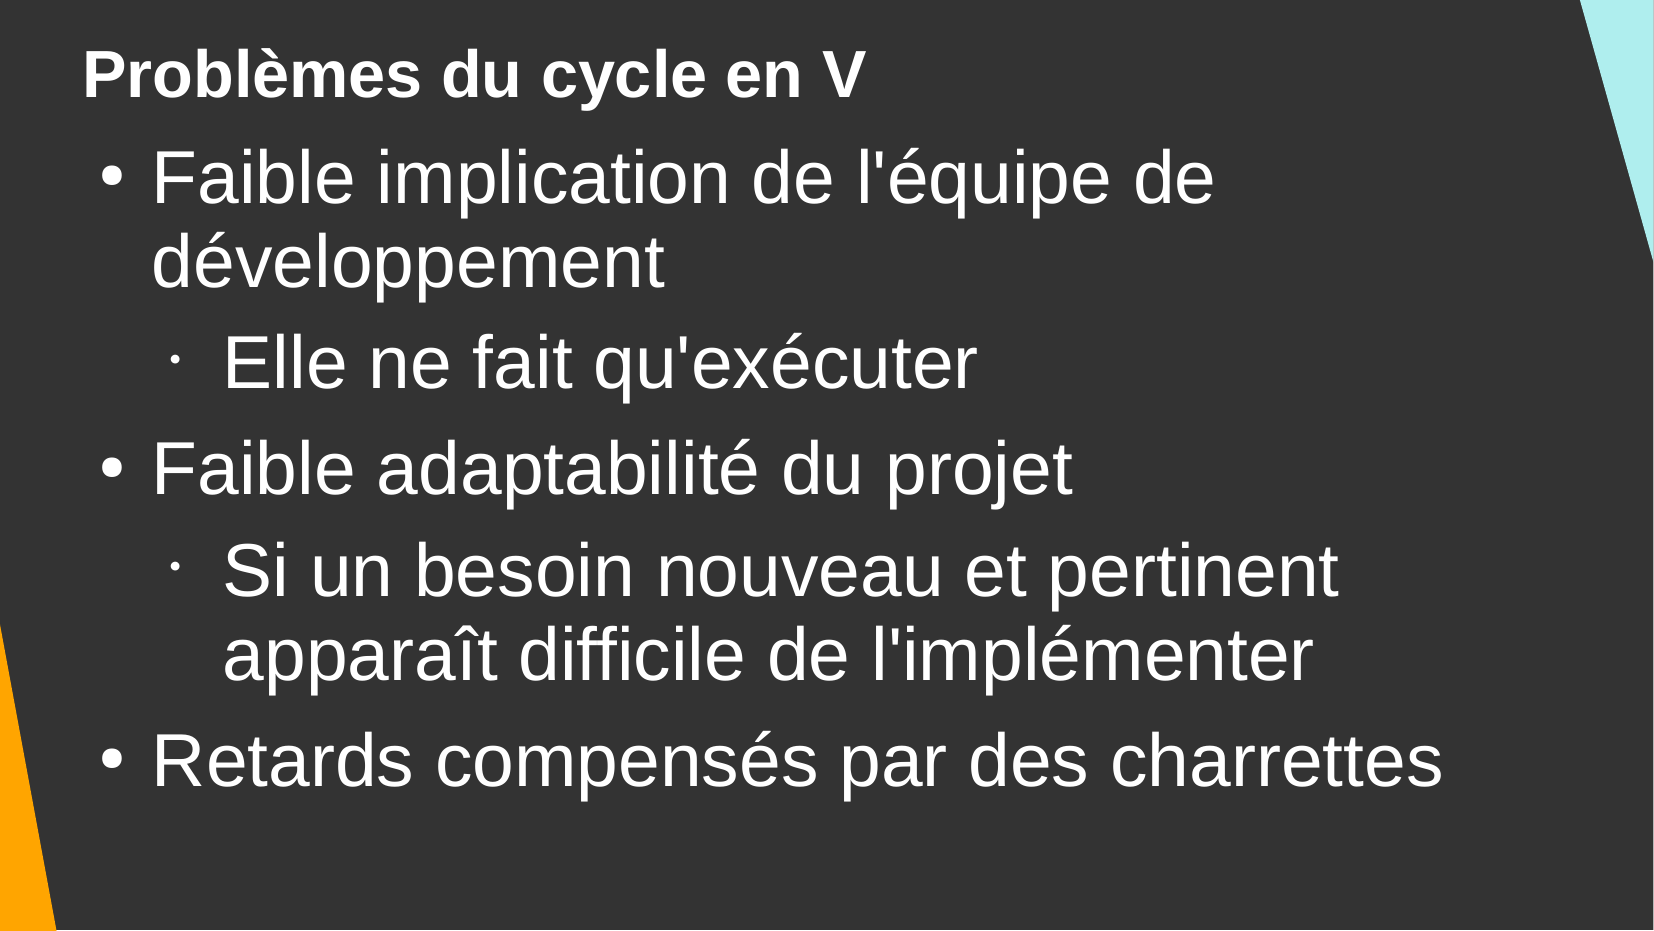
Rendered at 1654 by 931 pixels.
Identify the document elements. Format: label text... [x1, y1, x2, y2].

text_box [0, 624, 57, 931]
text_box [1579, 0, 1654, 265]
title Problèmes du cycle en V [82, 37, 1571, 122]
list Faible implication de l'équipe de développement Elle ne fait qu'exécuter Faible adaptabilité du projet Si un besoin nouveau et pertinent apparaît difficile de l'implémenter Retards compensés par des charrettes [80, 135, 1620, 839]
